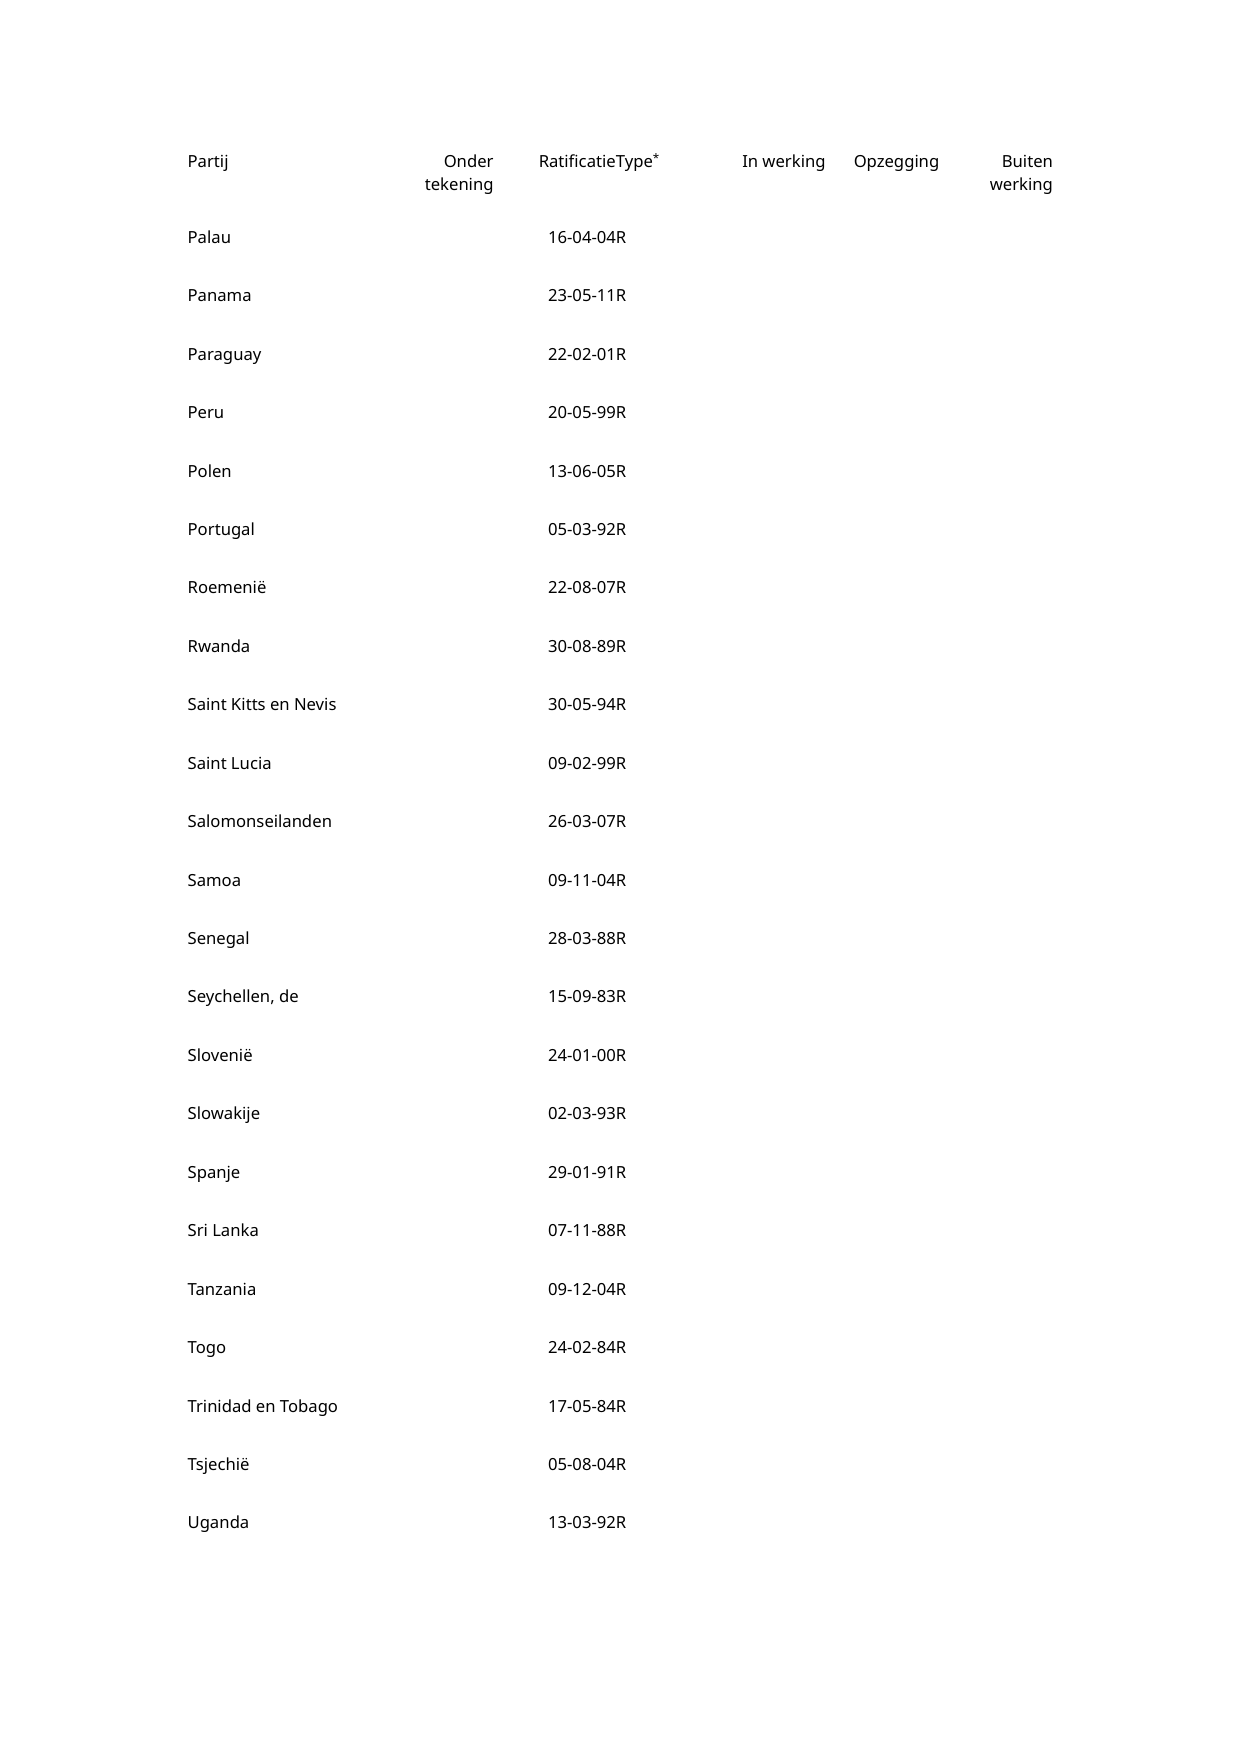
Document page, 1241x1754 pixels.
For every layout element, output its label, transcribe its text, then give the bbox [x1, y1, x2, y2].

table_cell Tsjechië [188, 1453, 371, 1511]
table_cell R [616, 459, 703, 518]
table_cell [825, 927, 939, 985]
table_cell [703, 576, 825, 634]
table_cell [371, 1277, 493, 1336]
table_header Ratificatie [493, 150, 616, 225]
table_cell R [616, 810, 703, 868]
table_cell 05-03-92 [493, 518, 616, 576]
table_cell 30-05-94 [493, 693, 616, 751]
table_cell [703, 751, 825, 810]
table_cell [825, 1160, 939, 1219]
table_cell [825, 518, 939, 576]
table_cell Palau [188, 225, 371, 284]
table_cell R [616, 1511, 703, 1569]
table_cell [825, 1453, 939, 1511]
table_cell 15-09-83 [493, 985, 616, 1043]
table_cell [371, 225, 493, 284]
table_cell Senegal [188, 927, 371, 985]
table_cell Tanzania [188, 1277, 371, 1336]
table_cell [939, 576, 1053, 634]
table_cell [939, 635, 1053, 693]
table_cell R [616, 1336, 703, 1394]
table_cell 23-05-11 [493, 284, 616, 342]
table_cell [825, 1044, 939, 1102]
table_cell R [616, 1453, 703, 1511]
table_cell Slovenië [188, 1044, 371, 1102]
table_cell [825, 985, 939, 1043]
table_cell [825, 401, 939, 459]
table_cell [371, 927, 493, 985]
table_cell Seychellen, de [188, 985, 371, 1043]
table_cell Slowakije [188, 1102, 371, 1160]
table_cell [825, 635, 939, 693]
table_cell Roemenië [188, 576, 371, 634]
table_cell Peru [188, 401, 371, 459]
table_cell [371, 1044, 493, 1102]
table_cell [371, 342, 493, 401]
table_cell Paraguay [188, 342, 371, 401]
table_cell 16-04-04 [493, 225, 616, 284]
table_cell R [616, 225, 703, 284]
table_cell [825, 1102, 939, 1160]
table_cell [703, 635, 825, 693]
table_cell [703, 284, 825, 342]
table_cell [825, 1277, 939, 1336]
table_cell 29-01-91 [493, 1160, 616, 1219]
table_cell [703, 1336, 825, 1394]
table_cell [825, 810, 939, 868]
table_cell Samoa [188, 868, 371, 927]
table_cell Rwanda [188, 635, 371, 693]
table_cell [825, 225, 939, 284]
table_header In werking [703, 150, 825, 225]
table_cell R [616, 1044, 703, 1102]
table_cell [939, 518, 1053, 576]
table_cell R [616, 693, 703, 751]
table_cell [371, 1160, 493, 1219]
table_header Onder tekening [371, 150, 493, 225]
table_cell R [616, 868, 703, 927]
table_cell [371, 1336, 493, 1394]
table_cell R [616, 1160, 703, 1219]
table_cell [371, 1394, 493, 1453]
table_cell [703, 1453, 825, 1511]
table_cell [939, 1511, 1053, 1569]
table_cell 22-08-07 [493, 576, 616, 634]
table_cell [371, 1453, 493, 1511]
table_cell 09-12-04 [493, 1277, 616, 1336]
table_cell 28-03-88 [493, 927, 616, 985]
table_cell [703, 868, 825, 927]
table_cell [825, 576, 939, 634]
table_cell [939, 1160, 1053, 1219]
table_cell 24-02-84 [493, 1336, 616, 1394]
table_cell [371, 868, 493, 927]
table_cell [939, 1102, 1053, 1160]
table_cell [825, 1511, 939, 1569]
table_cell [939, 1277, 1053, 1336]
table_cell [371, 985, 493, 1043]
table_cell [939, 927, 1053, 985]
table_cell 13-06-05 [493, 459, 616, 518]
table_cell [703, 693, 825, 751]
table_cell [825, 284, 939, 342]
table_cell [703, 225, 825, 284]
table_cell [703, 1219, 825, 1277]
table_cell R [616, 751, 703, 810]
table_cell [703, 1394, 825, 1453]
table_cell 09-11-04 [493, 868, 616, 927]
table_cell [939, 1394, 1053, 1453]
table_cell Saint Kitts en Nevis [188, 693, 371, 751]
table_cell [371, 284, 493, 342]
table_cell [371, 635, 493, 693]
table_cell [703, 459, 825, 518]
table_cell Togo [188, 1336, 371, 1394]
table_cell [939, 810, 1053, 868]
table_cell R [616, 342, 703, 401]
table_cell [825, 459, 939, 518]
table_cell [939, 1453, 1053, 1511]
table_cell Polen [188, 459, 371, 518]
table_cell R [616, 1394, 703, 1453]
table_cell R [616, 1219, 703, 1277]
table_cell 07-11-88 [493, 1219, 616, 1277]
table_cell [703, 342, 825, 401]
table_cell R [616, 518, 703, 576]
table_header Type* [616, 150, 703, 225]
table_cell 17-05-84 [493, 1394, 616, 1453]
table_cell [939, 693, 1053, 751]
table_cell [939, 401, 1053, 459]
table_cell [703, 1511, 825, 1569]
table_cell [939, 284, 1053, 342]
table_cell R [616, 635, 703, 693]
table_cell Saint Lucia [188, 751, 371, 810]
table_cell R [616, 284, 703, 342]
table_cell [371, 1511, 493, 1569]
table_cell [939, 225, 1053, 284]
table_cell 30-08-89 [493, 635, 616, 693]
table_cell [825, 342, 939, 401]
table_cell [703, 1160, 825, 1219]
table_cell Portugal [188, 518, 371, 576]
table_cell [825, 1336, 939, 1394]
table_cell R [616, 576, 703, 634]
table_cell [703, 518, 825, 576]
table_cell 22-02-01 [493, 342, 616, 401]
table_cell [703, 1102, 825, 1160]
table_cell [939, 1336, 1053, 1394]
table_cell [939, 459, 1053, 518]
table_cell Uganda [188, 1511, 371, 1569]
table_cell R [616, 1102, 703, 1160]
table_cell Salomonseilanden [188, 810, 371, 868]
table_cell [371, 576, 493, 634]
table_cell 20-05-99 [493, 401, 616, 459]
table_cell [703, 1277, 825, 1336]
table_cell [703, 985, 825, 1043]
table_cell [939, 1219, 1053, 1277]
table_cell [939, 751, 1053, 810]
table_cell 02-03-93 [493, 1102, 616, 1160]
table_cell R [616, 401, 703, 459]
table_cell [371, 518, 493, 576]
table_cell [939, 868, 1053, 927]
table_cell R [616, 927, 703, 985]
table_cell [371, 1219, 493, 1277]
table_cell 09-02-99 [493, 751, 616, 810]
table_cell R [616, 1277, 703, 1336]
table_header Opzegging [825, 150, 939, 225]
table_cell Sri Lanka [188, 1219, 371, 1277]
table_cell 26-03-07 [493, 810, 616, 868]
table_cell Spanje [188, 1160, 371, 1219]
table_cell [825, 868, 939, 927]
table_cell [703, 927, 825, 985]
table_cell Trinidad en Tobago [188, 1394, 371, 1453]
table_cell 24-01-00 [493, 1044, 616, 1102]
table_cell [825, 1219, 939, 1277]
table_cell [939, 1044, 1053, 1102]
table_cell [825, 751, 939, 810]
table_header Buiten werking [939, 150, 1053, 225]
table_cell [371, 459, 493, 518]
table_header Partij [188, 150, 371, 225]
table_cell [371, 693, 493, 751]
table_cell [825, 1394, 939, 1453]
table_cell 13-03-92 [493, 1511, 616, 1569]
table_cell [371, 401, 493, 459]
table_cell [371, 1102, 493, 1160]
table_cell [825, 693, 939, 751]
table_cell [703, 1044, 825, 1102]
table_cell [371, 810, 493, 868]
table_cell [703, 401, 825, 459]
table_cell Panama [188, 284, 371, 342]
table_cell 05-08-04 [493, 1453, 616, 1511]
table_cell [939, 985, 1053, 1043]
table_cell [371, 751, 493, 810]
table_cell R [616, 985, 703, 1043]
table_cell [703, 810, 825, 868]
table_cell [939, 342, 1053, 401]
